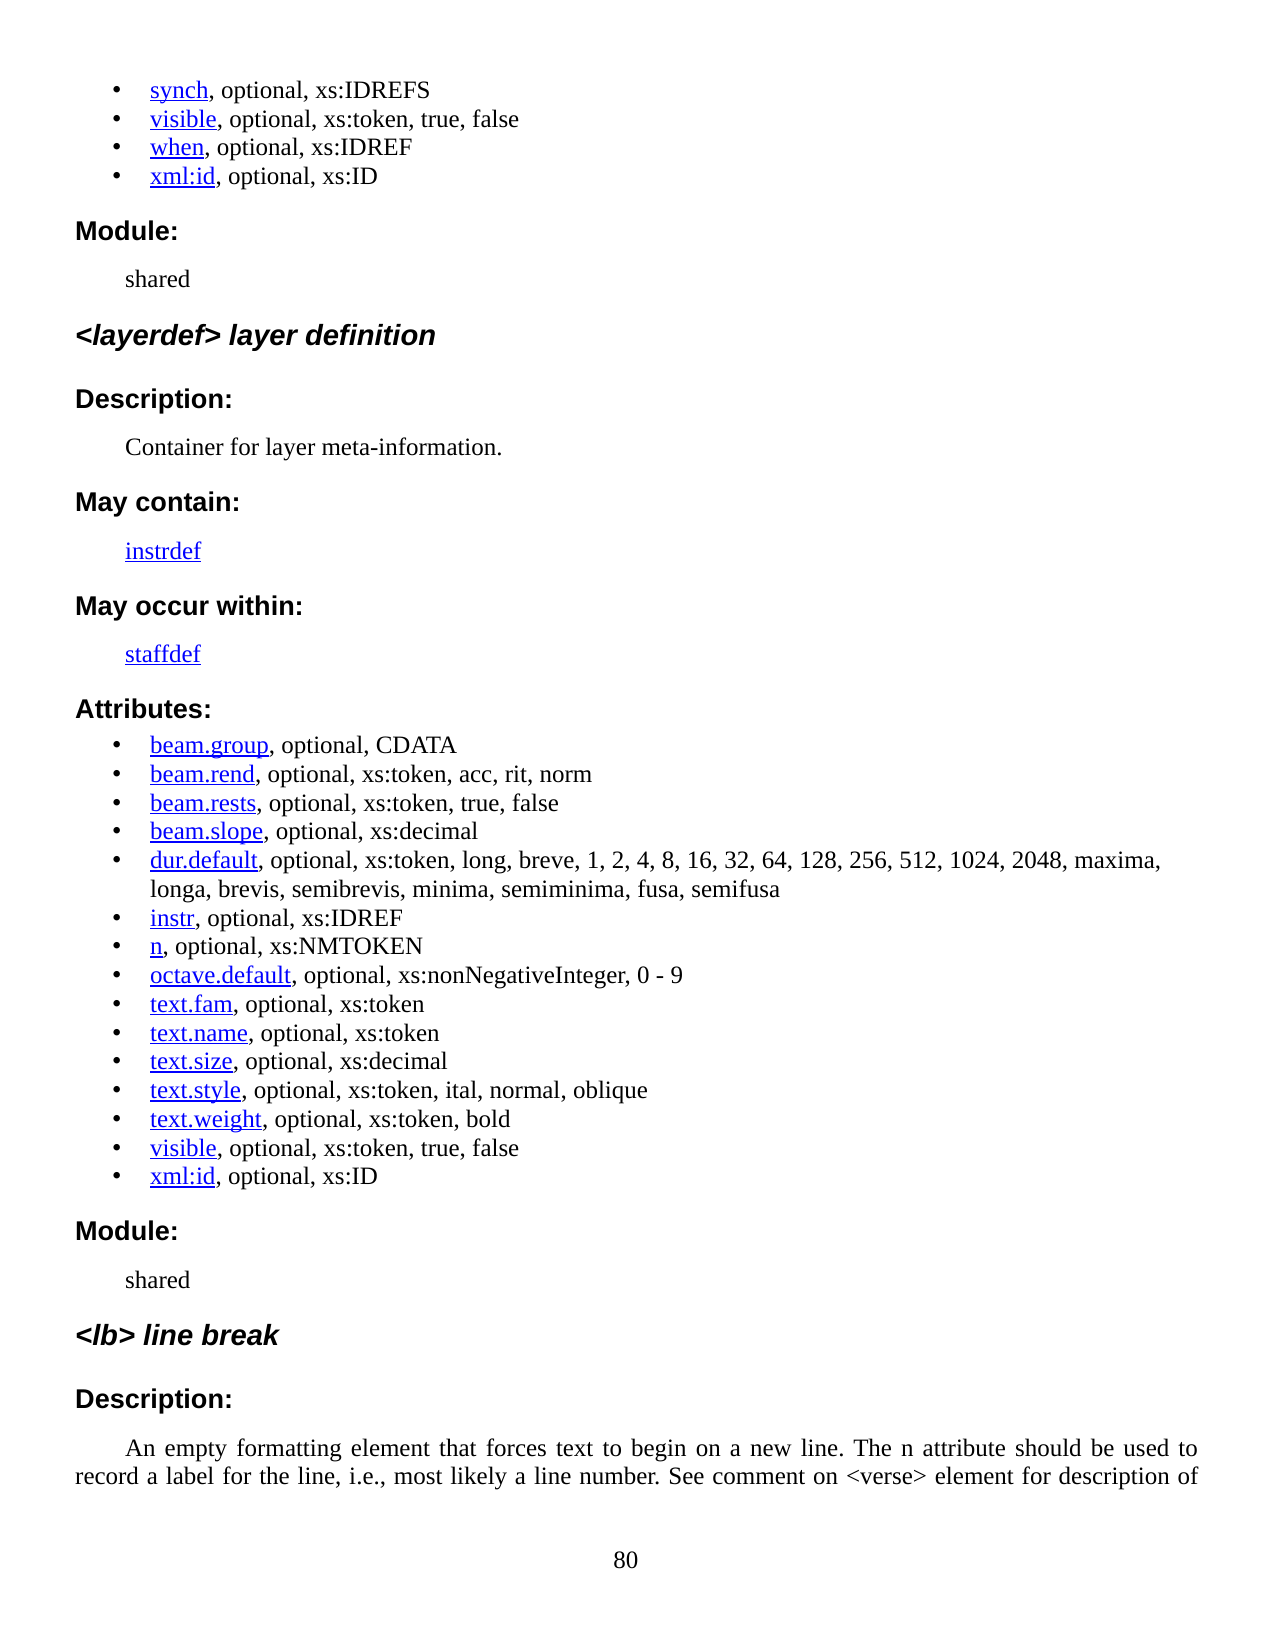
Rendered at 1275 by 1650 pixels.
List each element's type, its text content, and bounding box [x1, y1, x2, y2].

subtitle Attributes: [75, 693, 1200, 724]
text staffdef [75, 639, 1200, 668]
subtitle Module: [75, 1215, 1200, 1246]
list visible, optional, xs:token, true, false [112, 1133, 1200, 1161]
list text.size, optional, xs:decimal [112, 1046, 1200, 1075]
list beam.slope, optional, xs:decimal [112, 816, 1200, 845]
list beam.rend, optional, xs:token, acc, rit, norm [112, 759, 1200, 788]
list text.fam, optional, xs:token [112, 989, 1200, 1018]
text shared [75, 1265, 1200, 1293]
list beam.rests, optional, xs:token, true, false [112, 788, 1200, 816]
list text.style, optional, xs:token, ital, normal, oblique [112, 1075, 1200, 1104]
subtitle <lb> line break [75, 1318, 1200, 1352]
subtitle <layerdef> layer definition [75, 318, 1200, 352]
list octave.default, optional, xs:nonNegativeInteger, 0 - 9 [112, 960, 1200, 989]
list visible, optional, xs:token, true, false [112, 104, 1200, 132]
list xml:id, optional, xs:ID [112, 161, 1200, 190]
list xml:id, optional, xs:ID [112, 1161, 1200, 1190]
list synch, optional, xs:IDREFS [112, 75, 1200, 104]
list text.weight, optional, xs:token, bold [112, 1104, 1200, 1133]
subtitle May occur within: [75, 589, 1200, 621]
list when, optional, xs:IDREF [112, 132, 1200, 161]
text Container for layer meta-information. [75, 432, 1200, 461]
text instrdef [75, 536, 1200, 564]
subtitle Module: [75, 215, 1200, 246]
list beam.group, optional, CDATA [112, 730, 1200, 759]
list n, optional, xs:NMTOKEN [112, 931, 1200, 960]
list instr, optional, xs:IDREF [112, 903, 1200, 931]
subtitle Description: [75, 383, 1200, 414]
list text.name, optional, xs:token [112, 1018, 1200, 1046]
subtitle Description: [75, 1383, 1200, 1414]
text shared [75, 264, 1200, 293]
list dur.default, optional, xs:token, long, breve, 1, 2, 4, 8, 16, 32, 64, 128, 256, 512, 1024, 2048, maxima, longa, brevis, semibrevis, minima, semiminima, fusa, semifusa [112, 845, 1200, 903]
subtitle May contain: [75, 486, 1200, 517]
text An empty formatting element that forces text to begin on a new line. The n attribute should be used to record a label for the line, i.e., most likely a line number. See comment on <verse> element for description of [75, 1433, 1200, 1490]
